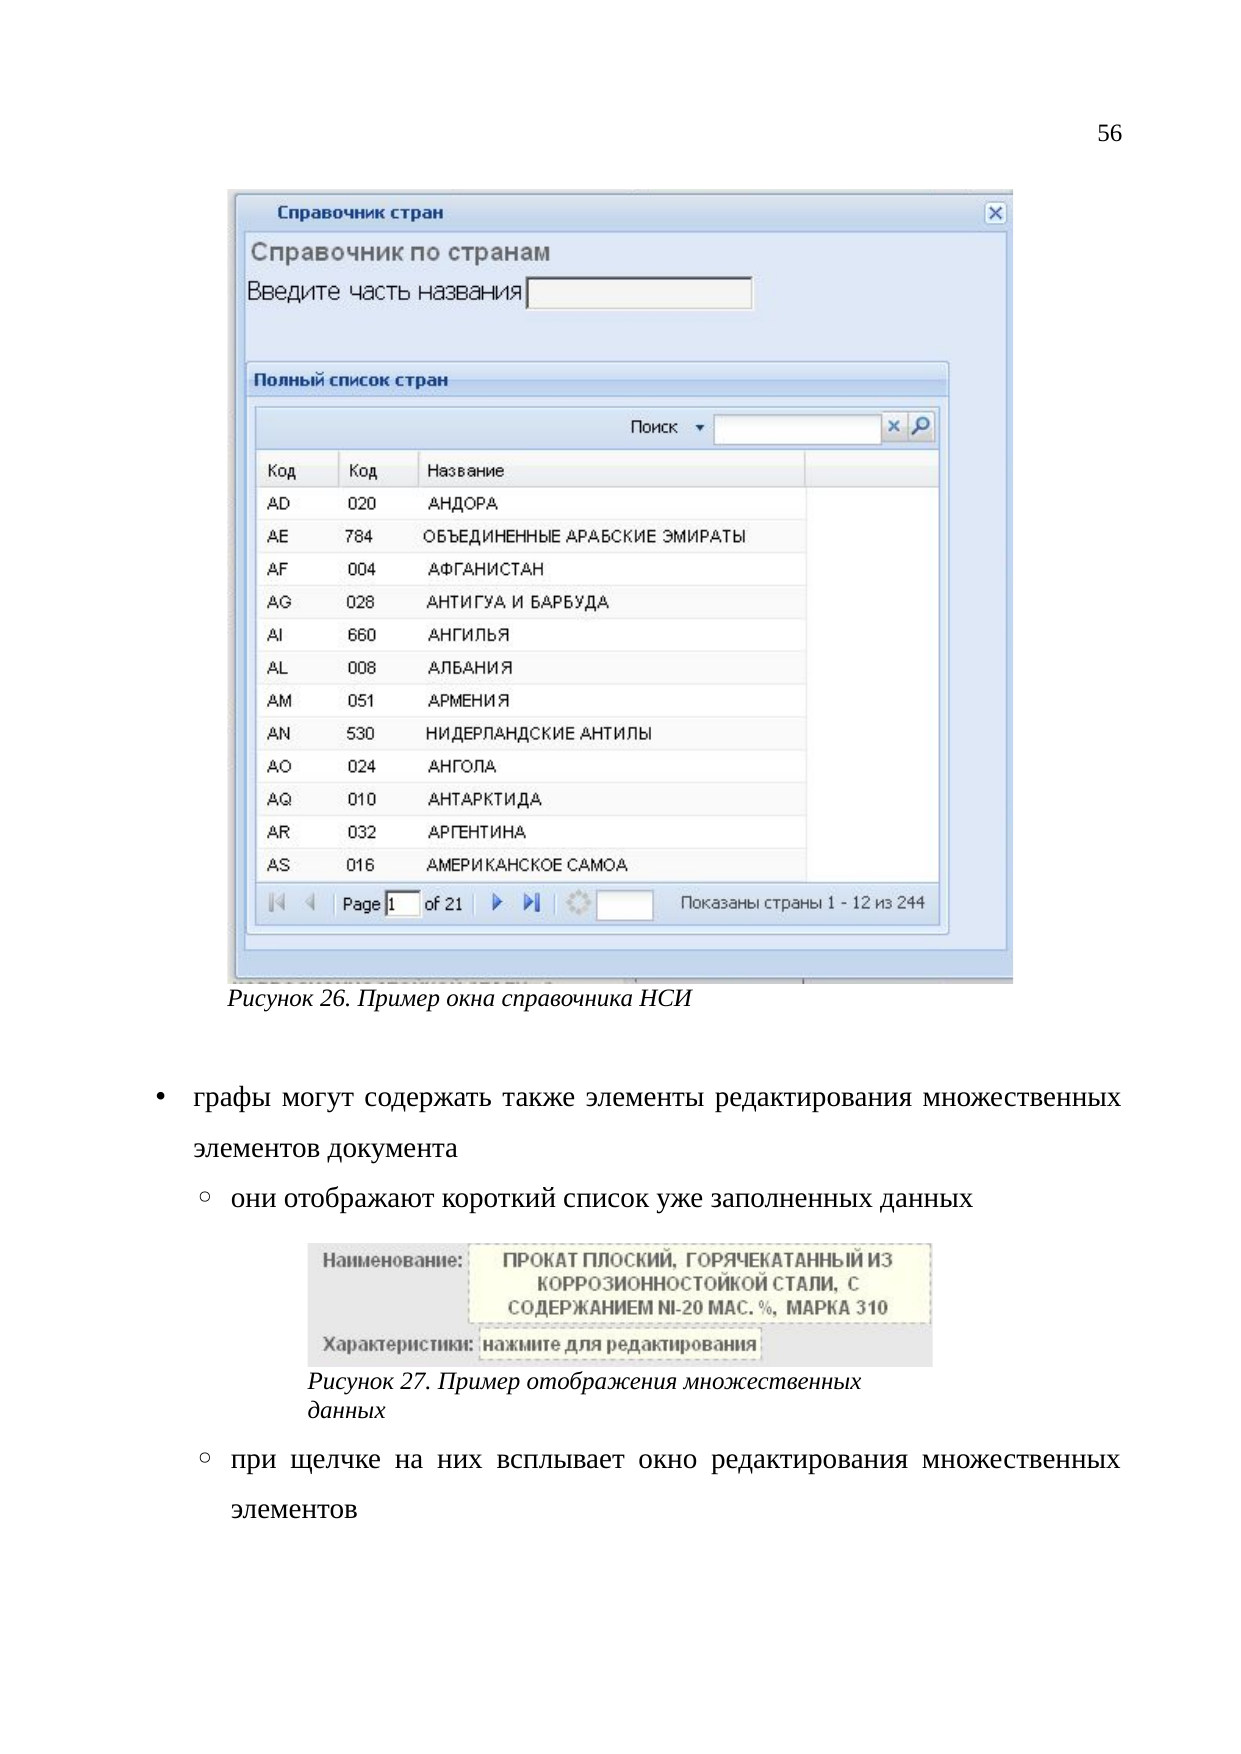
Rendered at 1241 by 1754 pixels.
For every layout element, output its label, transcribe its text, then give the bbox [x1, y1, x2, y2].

list Рисунок 27. Пример отображения множественных данных [307, 1367, 932, 1424]
picture [227, 189, 1014, 984]
list при щелчке на них всплывает окно редактирования множественных элементов [193, 1230, 1122, 1525]
picture [307, 1243, 933, 1367]
list графы могут содержать также элементы редактирования множественных элементов документа [156, 1079, 1122, 1163]
list они отображают короткий список уже заполненных данных [193, 1180, 1122, 1214]
list Рисунок 26. Пример окна справочника НСИ [227, 984, 1013, 1012]
